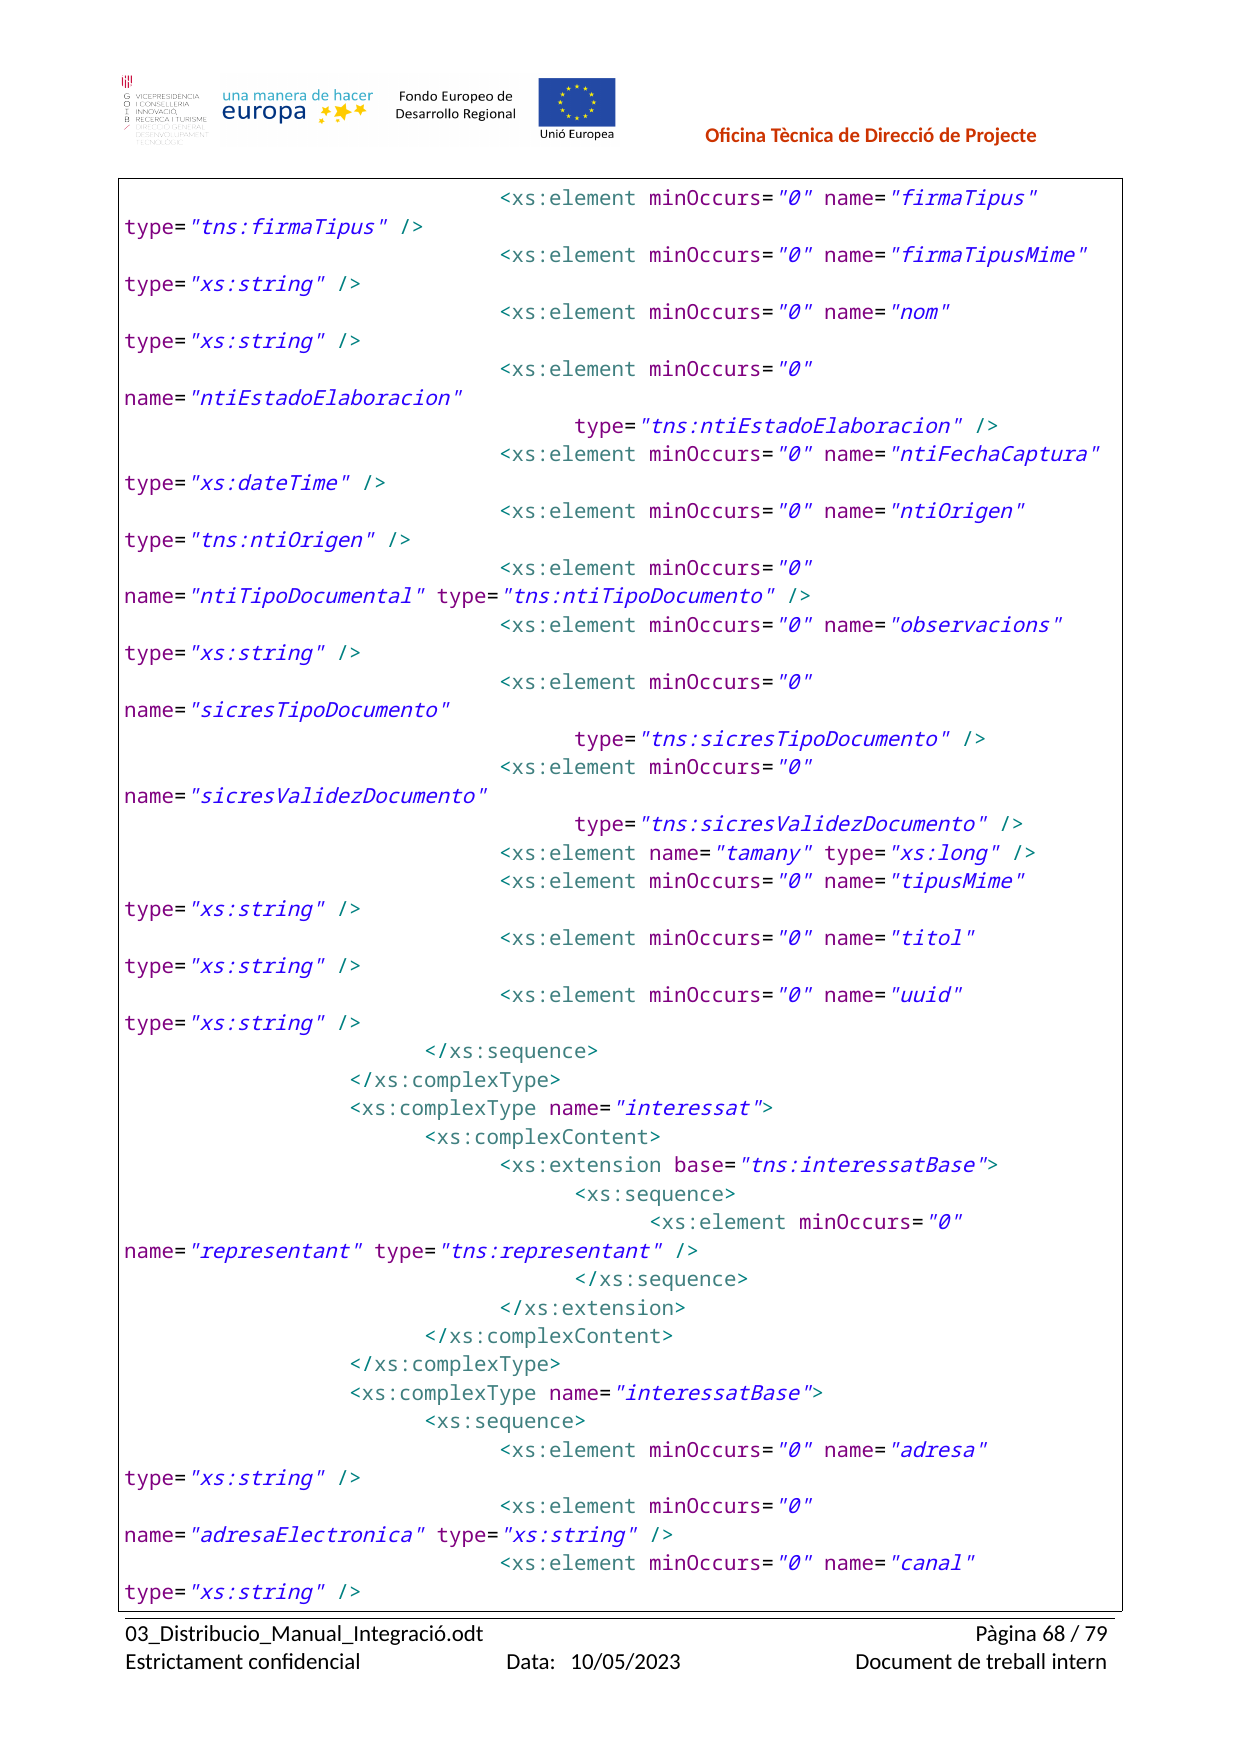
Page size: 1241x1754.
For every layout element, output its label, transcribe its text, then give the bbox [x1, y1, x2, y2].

picture [219, 73, 621, 147]
picture [118, 73, 213, 147]
table_header <xs:element minOccurs="0" name="firmaTipus" type="tns:firmaTipus" /> <xs:element minOccurs="0" name="firmaTipusMime" type="xs:string" /> <xs:element minOccurs="0" name="nom" type="xs:string" /> <xs:element minOccurs="0" name="ntiEstadoElaboracion" type="tns:ntiEstadoElaboracion" /> <xs:element minOccurs="0" name="ntiFechaCaptura" type="xs:dateTime" /> <xs:element minOccurs="0" name="ntiOrigen" type="tns:ntiOrigen" /> <xs:element minOccurs="0" name="ntiTipoDocumental" type="tns:ntiTipoDocumento" /> <xs:element minOccurs="0" name="observacions" type="xs:string" /> <xs:element minOccurs="0" name="sicresTipoDocumento" type="tns:sicresTipoDocumento" /> <xs:element minOccurs="0" name="sicresValidezDocumento" type="tns:sicresValidezDocumento" /> <xs:element name="tamany" type="xs:long" /> <xs:element minOccurs="0" name="tipusMime" type="xs:string" /> <xs:element minOccurs="0" name="titol" type="xs:string" /> <xs:element minOccurs="0" name="uuid" type="xs:string" /> </xs:sequence> </xs:complexType> <xs:complexType name="interessat"> <xs:complexContent> <xs:extension base="tns:interessatBase"> <xs:sequence> <xs:element minOccurs="0" name="representant" type="tns:representant" /> </xs:sequence> </xs:extension> </xs:complexContent> </xs:complexType> <xs:complexType name="interessatBase"> <xs:sequence> <xs:element minOccurs="0" name="adresa" type="xs:string" /> <xs:element minOccurs="0" name="adresaElectronica" type="xs:string" /> <xs:element minOccurs="0" name="canal" type="xs:string" /> [119, 179, 1122, 1611]
